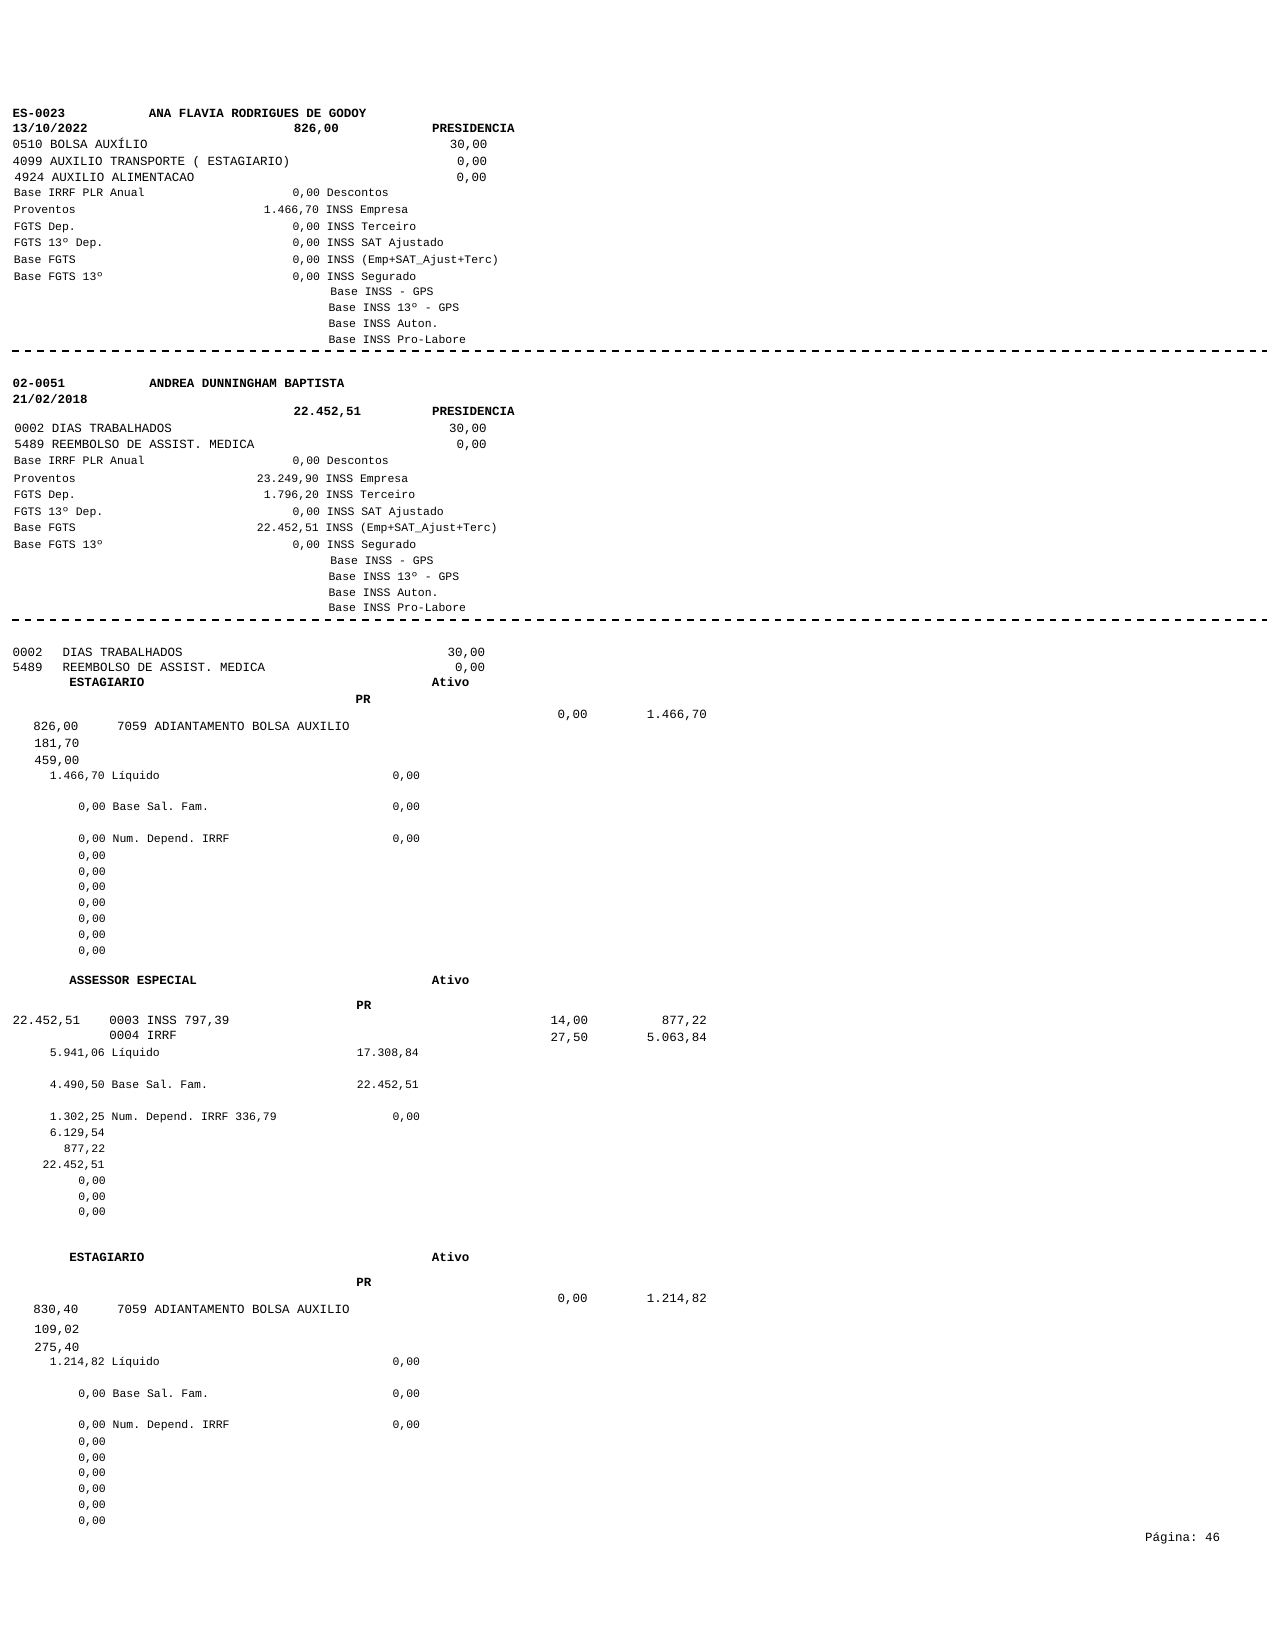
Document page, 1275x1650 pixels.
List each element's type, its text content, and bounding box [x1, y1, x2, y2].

table_cell [432, 1047, 550, 1079]
table_cell [432, 1292, 550, 1356]
table_cell [432, 1356, 550, 1387]
table_cell Base FGTS 13º [13, 270, 264, 351]
table_cell 181,70 459,00 [13, 737, 356, 769]
table_cell 0,00 [264, 171, 514, 187]
table_cell 22.452,51 INSS (Emp+SAT_Ajust+Terc) [257, 522, 514, 539]
table_cell [635, 833, 706, 974]
table_cell Base FGTS [13, 522, 257, 539]
table_cell [392, 1251, 432, 1292]
table_cell 0,00 [257, 438, 514, 455]
table_cell 0,00 Descontos [264, 187, 514, 204]
table_cell [635, 1388, 706, 1419]
table_cell FGTS Dep. [13, 489, 257, 506]
table_cell 22.452,51 0003 INSS 797,39 0004 IRRF [13, 1014, 356, 1047]
table_cell 0,00 [392, 1419, 432, 1531]
table_cell [550, 801, 634, 833]
table_cell Base FGTS 13º [13, 539, 257, 620]
table_cell [550, 1047, 634, 1079]
table_cell [550, 1419, 634, 1531]
table_cell Base IRRF PLR Anual [13, 455, 257, 473]
table_header Ativo [432, 676, 550, 708]
table_cell [432, 708, 550, 769]
table_cell [392, 974, 432, 1014]
table_header 22.452,51 PRESIDENCIA [257, 393, 514, 422]
table_cell Ativo [432, 1251, 550, 1292]
table_cell FGTS 13º Dep. [13, 506, 257, 522]
table_cell 0,00 [550, 708, 634, 769]
table_cell 30,00 [257, 422, 514, 438]
table_cell 1.466,70 INSS Empresa [264, 204, 514, 221]
table_cell [432, 1079, 550, 1111]
table_cell [635, 1047, 706, 1079]
table_cell 0,00 INSS Terceiro [264, 221, 514, 237]
table_header 21/02/2018 [13, 393, 257, 422]
table_header [550, 676, 634, 708]
table_cell [432, 801, 550, 833]
table_cell ESTAGIARIO [13, 1251, 356, 1292]
table_cell PR [356, 974, 392, 1014]
table_cell 22.452,51 [356, 1079, 432, 1111]
table_cell [635, 1419, 706, 1531]
table_cell [356, 770, 392, 801]
table_header [392, 676, 432, 708]
table_cell 0,00 [432, 661, 485, 676]
table_cell Base IRRF PLR Anual [13, 187, 264, 204]
table_cell 0,00 [392, 1356, 432, 1387]
table_cell PR [356, 1251, 392, 1292]
table_cell 4.490,50 Base Sal. Fam. [13, 1079, 356, 1111]
table_cell [550, 1251, 634, 1292]
table_cell 830,40 7059 ADIANTAMENTO BOLSA AUXILIO 109,02 275,40 [13, 1292, 392, 1356]
table_cell [356, 737, 392, 769]
table_cell [356, 1014, 432, 1047]
table_cell 0,00 [392, 1388, 432, 1419]
table_cell [392, 708, 432, 769]
table_cell 5489 [13, 661, 62, 676]
table_cell Ativo [432, 974, 550, 1014]
table_cell 0,00 Descontos [257, 455, 514, 473]
table_cell [550, 770, 634, 801]
table_cell 5489 REEMBOLSO DE ASSIST. MEDICA [13, 438, 257, 455]
table_cell 4924 AUXILIO ALIMENTACAO [13, 171, 264, 187]
table_cell 1.796,20 INSS Terceiro [257, 489, 514, 506]
table_cell 1.466,70 Líquido [13, 770, 356, 801]
table_cell [432, 1388, 550, 1419]
table_cell [550, 1111, 634, 1251]
table_cell 0,00 INSS Segurado Base INSS - GPS Base INSS 13º - GPS Base INSS Auton. Base INSS Pro-Labore [264, 270, 514, 351]
table_cell [356, 833, 392, 974]
table_cell 0,00 Num. Depend. IRRF 0,00 0,00 0,00 0,00 0,00 0,00 0,00 [13, 1419, 392, 1531]
table_cell [550, 1388, 634, 1419]
table_header 0002 [13, 646, 62, 661]
table_cell [635, 1251, 706, 1292]
table_cell 0,00 INSS SAT Ajustado [257, 506, 514, 522]
table_cell Proventos [13, 204, 264, 221]
table_cell 23.249,90 INSS Empresa [257, 473, 514, 489]
table_cell 17.308,84 [356, 1047, 432, 1079]
table_cell [550, 1079, 634, 1111]
table_cell [635, 770, 706, 801]
table_header ESTAGIARIO PR [13, 676, 392, 708]
table_cell 0,00 [550, 1292, 634, 1356]
table_cell 0,00 [392, 1111, 432, 1251]
table_cell Base FGTS [13, 254, 264, 270]
table_cell 0,00 [392, 801, 432, 833]
table_cell 0002 DIAS TRABALHADOS [13, 422, 257, 438]
table_cell [550, 974, 634, 1014]
table_cell [635, 1079, 706, 1111]
subtitle ES-0023 ANA FLAVIA RODRIGUES DE GODOY [12, 107, 514, 121]
table_header DIAS TRABALHADOS [63, 646, 432, 661]
table_cell [635, 1111, 706, 1251]
table_cell 1.214,82 [635, 1292, 706, 1356]
table_cell 877,22 5.063,84 [635, 1014, 706, 1047]
table_cell 0,00 INSS (Emp+SAT_Ajust+Terc) [264, 254, 514, 270]
table_cell [432, 1419, 550, 1531]
table_cell [432, 770, 550, 801]
table_cell FGTS 13º Dep. [13, 237, 264, 254]
table_cell [356, 1111, 392, 1251]
table_cell 0,00 INSS SAT Ajustado [264, 237, 514, 254]
table_cell [550, 833, 634, 974]
table_header 30,00 [432, 646, 485, 661]
table_cell 0,00 INSS Segurado Base INSS - GPS Base INSS 13º - GPS Base INSS Auton. Base INSS Pro-Labore [257, 539, 514, 620]
table_cell REEMBOLSO DE ASSIST. MEDICA [63, 661, 432, 676]
table_cell [432, 833, 550, 974]
table_cell 0,00 [392, 833, 432, 974]
table_cell [392, 1292, 432, 1356]
table_cell 0,00 Base Sal. Fam. [13, 1388, 392, 1419]
table_cell Proventos [13, 473, 257, 489]
table_header [635, 676, 706, 708]
table_header 13/10/2022 826,00 PRESIDENCIA 0510 BOLSA AUXÍLIO 30,00 4099 AUXILIO TRANSPORTE ( ESTAGIARIO) 0,00 [13, 123, 514, 171]
table_cell 0,00 [392, 770, 432, 801]
table_cell FGTS Dep. [13, 221, 264, 237]
table_cell [432, 1111, 550, 1251]
table_cell [635, 801, 706, 833]
table_cell 1.214,82 Líquido [13, 1356, 392, 1387]
table_cell ASSESSOR ESPECIAL [13, 974, 356, 1014]
subtitle 02-0051 ANDREA DUNNINGHAM BAPTISTA [12, 377, 514, 391]
table_cell 826,00 7059 ADIANTAMENTO BOLSA AUXILIO [13, 708, 392, 737]
table_cell [635, 974, 706, 1014]
table_cell 0,00 Base Sal. Fam. [13, 801, 356, 833]
table_cell 1.466,70 [635, 708, 706, 769]
table_cell 1.302,25 Num. Depend. IRRF 336,79 6.129,54 877,22 22.452,51 0,00 0,00 0,00 [13, 1111, 356, 1251]
table_cell [356, 801, 392, 833]
table_cell [432, 1014, 550, 1047]
table_cell 14,00 27,50 [550, 1014, 634, 1047]
table_cell [550, 1356, 634, 1387]
table_cell 5.941,06 Líquido [13, 1047, 356, 1079]
table_cell 0,00 Num. Depend. IRRF 0,00 0,00 0,00 0,00 0,00 0,00 0,00 [13, 833, 356, 974]
table_cell [635, 1356, 706, 1387]
